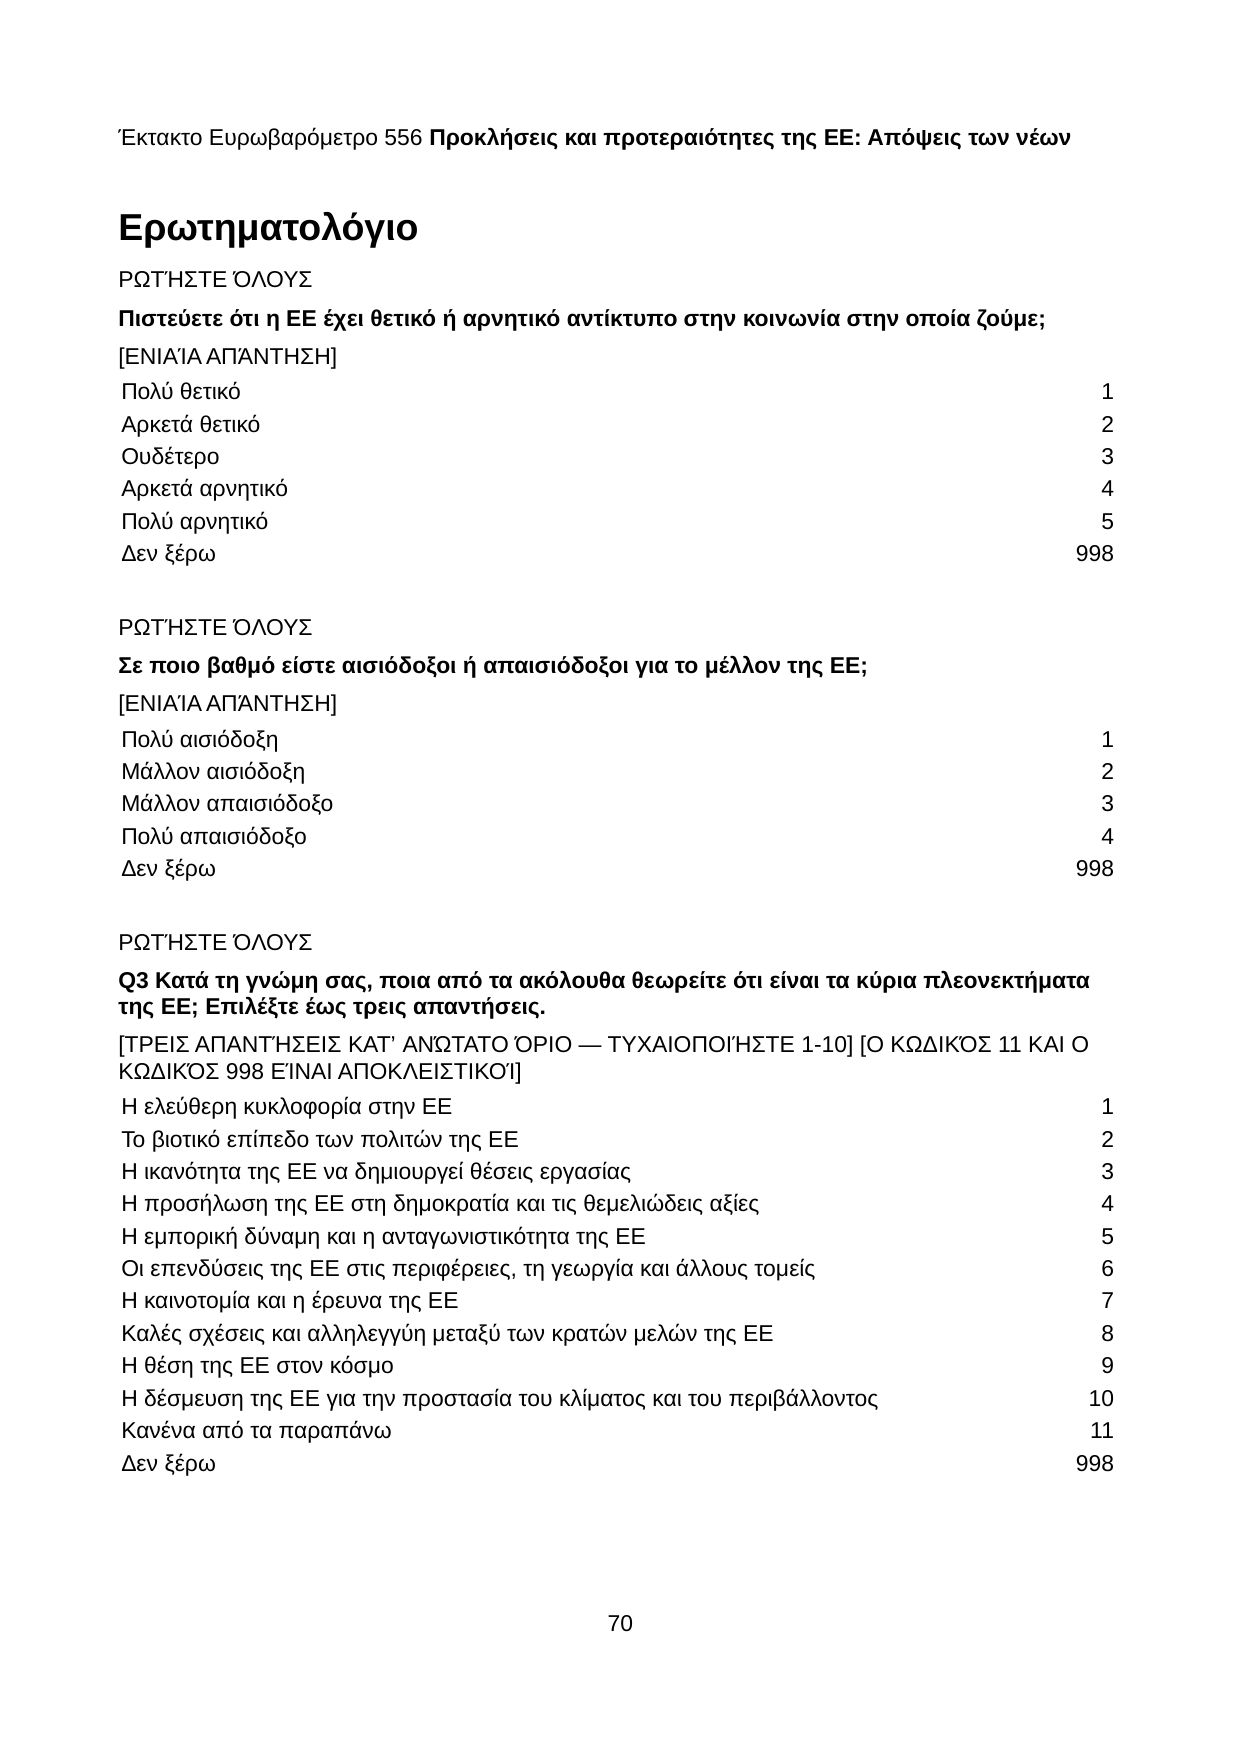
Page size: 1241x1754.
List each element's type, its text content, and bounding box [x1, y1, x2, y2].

table_cell 998 [1004, 1446, 1117, 1479]
table_cell 998 [1004, 852, 1117, 884]
table_cell Πολύ αρνητικό [118, 505, 1004, 537]
table_cell Δεν ξέρω [118, 1446, 1004, 1479]
table_cell 6 [1004, 1252, 1117, 1284]
text Πιστεύετε ότι η ΕΕ έχει θετικό ή αρνητικό αντίκτυπο στην κοινωνία στην οποία ζούμε; [118, 305, 1122, 331]
text Q3 Κατά τη γνώμη σας, ποια από τα ακόλουθα θεωρείτε ότι είναι τα κύρια πλεονεκτήματα της ΕΕ; Επιλέξτε έως τρεις απαντήσεις. [118, 967, 1122, 1019]
table_cell 8 [1004, 1317, 1117, 1349]
table_cell 3 [1004, 440, 1117, 472]
table_cell Κανένα από τα παραπάνω [118, 1414, 1004, 1446]
table_cell Αρκετά αρνητικό [118, 473, 1004, 505]
table_header 1 [1004, 375, 1117, 408]
subtitle Ερωτηματολόγιο [118, 205, 1122, 248]
table_cell Ουδέτερο [118, 440, 1004, 472]
table_cell Μάλλον αισιόδοξη [118, 755, 1004, 787]
table_cell 2 [1004, 1123, 1117, 1155]
table_cell Καλές σχέσεις και αλληλεγγύη μεταξύ των κρατών μελών της ΕΕ [118, 1317, 1004, 1349]
table_cell Δεν ξέρω [118, 537, 1004, 569]
table_header 1 [1004, 723, 1117, 755]
table_cell Οι επενδύσεις της ΕΕ στις περιφέρειες, τη γεωργία και άλλους τομείς [118, 1252, 1004, 1284]
text [ΤΡΕΙΣ ΑΠΑΝΤΉΣΕΙΣ ΚΑΤ’ ΑΝΏΤΑΤΟ ΌΡΙΟ — ΤΥΧΑΙΟΠΟΙΉΣΤΕ 1-10] [Ο ΚΩΔΙΚΌΣ 11 ΚΑΙ Ο ΚΩΔΙΚΌΣ 998 ΕΊΝΑΙ ΑΠΟΚΛΕΙΣΤΙΚΟΊ] [118, 1031, 1122, 1084]
table_cell 4 [1004, 473, 1117, 505]
table_header Πολύ αισιόδοξη [118, 723, 1004, 755]
text [ΕΝΙΑΊΑ ΑΠΆΝΤΗΣΗ] [118, 690, 1122, 717]
table_cell Η θέση της ΕΕ στον κόσμο [118, 1349, 1004, 1382]
table_cell Το βιοτικό επίπεδο των πολιτών της ΕΕ [118, 1123, 1004, 1155]
table_cell 3 [1004, 787, 1117, 820]
table_header 1 [1004, 1090, 1117, 1122]
table_cell 11 [1004, 1414, 1117, 1446]
table_cell 998 [1004, 537, 1117, 569]
table_cell Αρκετά θετικό [118, 408, 1004, 440]
table_cell Η εμπορική δύναμη και η ανταγωνιστικότητα της ΕΕ [118, 1220, 1004, 1252]
table_header Πολύ θετικό [118, 375, 1004, 408]
table_cell 2 [1004, 408, 1117, 440]
table_cell Η καινοτομία και η έρευνα της ΕΕ [118, 1285, 1004, 1317]
table_cell 3 [1004, 1155, 1117, 1187]
text [ΕΝΙΑΊΑ ΑΠΆΝΤΗΣΗ] [118, 343, 1122, 369]
text Σε ποιο βαθμό είστε αισιόδοξοι ή απαισιόδοξοι για το μέλλον της ΕΕ; [118, 652, 1122, 678]
table_cell 4 [1004, 1187, 1117, 1220]
text ΡΩΤΉΣΤΕ ΌΛΟΥΣ [118, 929, 1122, 955]
table_cell 10 [1004, 1382, 1117, 1414]
table_cell 5 [1004, 1220, 1117, 1252]
table_cell Πολύ απαισιόδοξο [118, 820, 1004, 852]
table_cell Η προσήλωση της ΕΕ στη δημοκρατία και τις θεμελιώδεις αξίες [118, 1187, 1004, 1220]
table_cell 5 [1004, 505, 1117, 537]
text ΡΩΤΉΣΤΕ ΌΛΟΥΣ [118, 266, 1122, 293]
table_header Η ελεύθερη κυκλοφορία στην ΕΕ [118, 1090, 1004, 1122]
table_cell 7 [1004, 1285, 1117, 1317]
table_cell Η δέσμευση της ΕΕ για την προστασία του κλίματος και του περιβάλλοντος [118, 1382, 1004, 1414]
text ΡΩΤΉΣΤΕ ΌΛΟΥΣ [118, 614, 1122, 640]
table_cell 2 [1004, 755, 1117, 787]
table_cell 9 [1004, 1349, 1117, 1382]
table_cell 4 [1004, 820, 1117, 852]
table_cell Η ικανότητα της ΕΕ να δημιουργεί θέσεις εργασίας [118, 1155, 1004, 1187]
table_cell Μάλλον απαισιόδοξο [118, 787, 1004, 820]
table_cell Δεν ξέρω [118, 852, 1004, 884]
